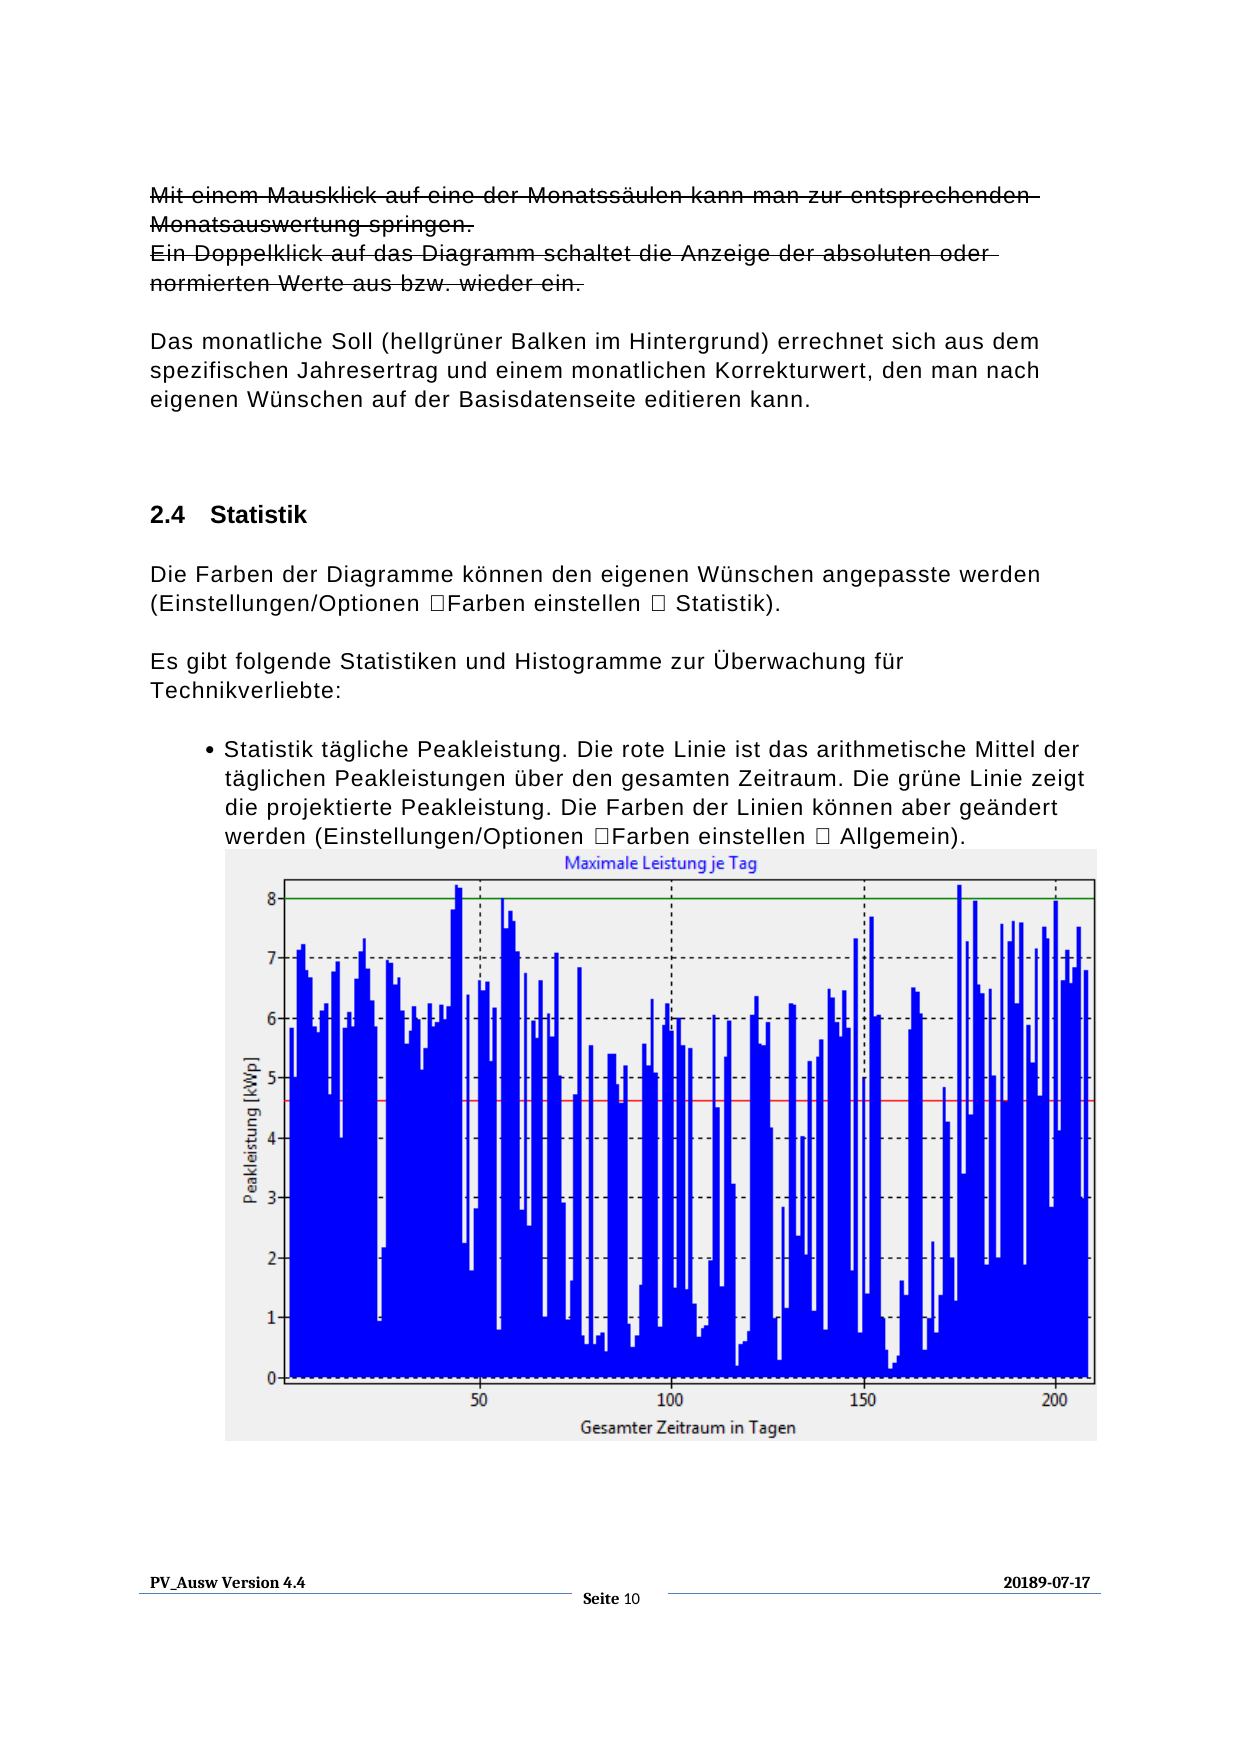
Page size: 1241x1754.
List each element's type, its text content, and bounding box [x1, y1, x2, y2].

text Das monatliche Soll (hellgrüner Balken im Hintergrund) errechnet sich aus dem spezifischen Jahresertrag und einem monatlichen Korrekturwert, den man nach eigenen Wünschen auf der Basisdatenseite editieren kann. [150, 325, 1090, 412]
text Mit einem Mausklick auf eine der Monatssäulen kann man zur entsprechenden Monatsauswertung springen. Ein Doppelklick auf das Diagramm schaltet die Anzeige der absoluten oder normierten Werte aus bzw. wieder ein. [150, 179, 1090, 296]
text Die Farben der Diagramme können den eigenen Wünschen angepasste werden (Einstellungen/Optionen Farben einstellen  Statistik). [150, 558, 1090, 616]
list Statistik tägliche Peakleistung. Die rote Linie ist das arithmetische Mittel der täglichen Peakleistungen über den gesamten Zeitraum. Die grüne Linie zeigt die projektierte Peakleistung. Die Farben der Linien können aber geändert werden (Einstellungen/Optionen Farben einstellen  Allgemein). [206, 733, 1090, 849]
subtitle Statistik [150, 500, 1090, 529]
text Es gibt folgende Statistiken und Histogramme zur Überwachung für Technikverliebte: [150, 645, 1090, 704]
picture [225, 849, 1097, 1441]
